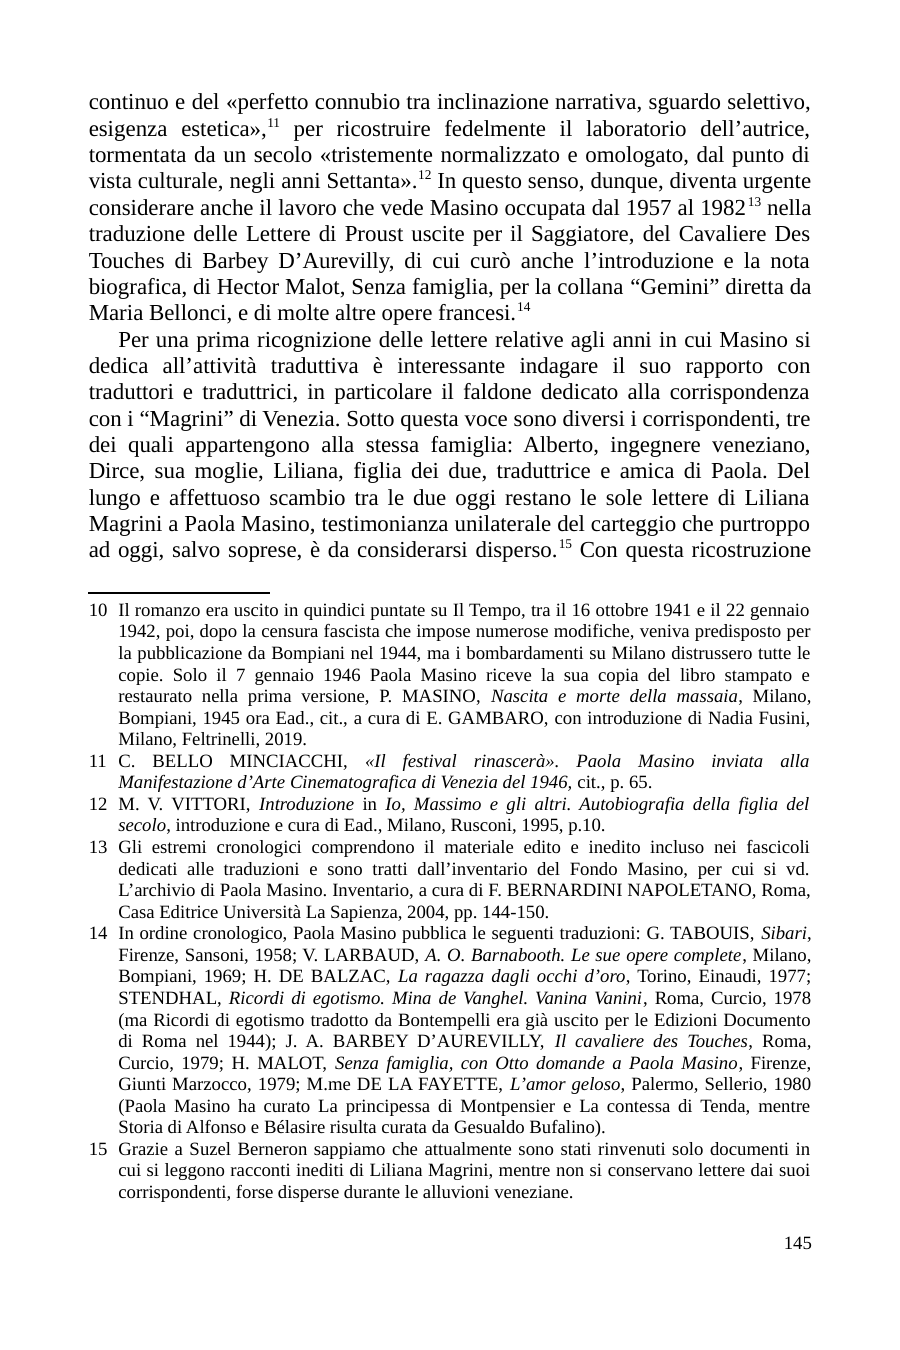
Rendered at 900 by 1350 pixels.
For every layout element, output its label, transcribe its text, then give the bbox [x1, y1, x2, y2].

text Il romanzo era uscito in quindici puntate su Il Tempo, tra il 16 ottobre 1941 e il 22 gennaio 1942, poi, dopo la censura fascista che impose numerose modifiche, veniva predisposto per la pubblicazione da Bompiani nel 1944, ma i bombardamenti su Milano distrussero tutte le copie. Solo il 7 gennaio 1946 Paola Masino riceve la sua copia del libro stampato e restaurato nella prima versione, P. MASINO, Nascita e morte della massaia, Milano, Bompiani, 1945 ora Ead., cit., a cura di E. GAMBARO, con introduzione di Nadia Fusini, Milano, Feltrinelli, 2019. [88, 599, 811, 750]
text C. BELLO MINCIACCHI, «Il festival rinascerà». Paola Masino inviata alla Manifestazione d’Arte Cinematografica di Venezia del 1946, cit., p. 65. [88, 750, 811, 793]
text Per una prima ricognizione delle lettere relative agli anni in cui Masino si dedica all’attività traduttiva è interessante indagare il suo rapporto con traduttori e traduttrici, in particolare il faldone dedicato alla corrispondenza con i “Magrini” di Venezia. Sotto questa voce sono diversi i corrispondenti, tre dei quali appartengono alla stessa famiglia: Alberto, ingegnere veneziano, Dirce, sua moglie, Liliana, figlia dei due, traduttrice e amica di Paola. Del lungo e affettuoso scambio tra le due oggi restano le sole lettere di Liliana Magrini a Paola Masino, testimonianza unilaterale del carteggio che purtroppo ad oggi, salvo soprese, è da considerarsi disperso. Con questa ricostruzione [88, 326, 811, 563]
text In ordine cronologico, Paola Masino pubblica le seguenti traduzioni: G. TABOUIS, Sibari, Firenze, Sansoni, 1958; V. LARBAUD, A. O. Barnabooth. Le sue opere complete, Milano, Bompiani, 1969; H. DE BALZAC, La ragazza dagli occhi d’oro, Torino, Einaudi, 1977; STENDHAL, Ricordi di egotismo. Mina de Vanghel. Vanina Vanini, Roma, Curcio, 1978 (ma Ricordi di egotismo tradotto da Bontempelli era già uscito per le Edizioni Documento di Roma nel 1944); J. A. BARBEY D’AUREVILLY, Il cavaliere des Touches, Roma, Curcio, 1979; H. MALOT, Senza famiglia, con Otto domande a Paola Masino, Firenze, Giunti Marzocco, 1979; M.me DE LA FAYETTE, L’amor geloso, Palermo, Sellerio, 1980 (Paola Masino ha curato La principessa di Montpensier e La contessa di Tenda, mentre Storia di Alfonso e Bélasire risulta curata da Gesualdo Bufalino). [88, 922, 811, 1138]
text Gli estremi cronologici comprendono il materiale edito e inedito incluso nei fascicoli dedicati alle traduzioni e sono tratti dall’inventario del Fondo Masino, per cui si vd. L’archivio di Paola Masino. Inventario, a cura di F. BERNARDINI NAPOLETANO, Roma, Casa Editrice Università La Sapienza, 2004, pp. 144-150. [88, 836, 811, 922]
text continuo e del «perfetto connubio tra inclinazione narrativa, sguardo selettivo, esigenza estetica», per ricostruire fedelmente il laboratorio dell’autrice, tormentata da un secolo «tristemente normalizzato e omologato, dal punto di vista culturale, negli anni Settanta». In questo senso, dunque, diventa urgente considerare anche il lavoro che vede Masino occupata dal 1957 al 1982 nella traduzione delle Lettere di Proust uscite per il Saggiatore, del Cavaliere Des Touches di Barbey D’Aurevilly, di cui curò anche l’introduzione e la nota biografica, di Hector Malot, Senza famiglia, per la collana “Gemini” diretta da Maria Bellonci, e di molte altre opere francesi. [88, 88, 811, 326]
text M. V. VITTORI, Introduzione in Io, Massimo e gli altri. Autobiografia della figlia del secolo, introduzione e cura di Ead., Milano, Rusconi, 1995, p.10. [88, 793, 811, 836]
text Grazie a Suzel Berneron sappiamo che attualmente sono stati rinvenuti solo documenti in cui si leggono racconti inediti di Liliana Magrini, mentre non si conservano lettere dai suoi corrispondenti, forse disperse durante le alluvioni veneziane. [88, 1138, 811, 1202]
